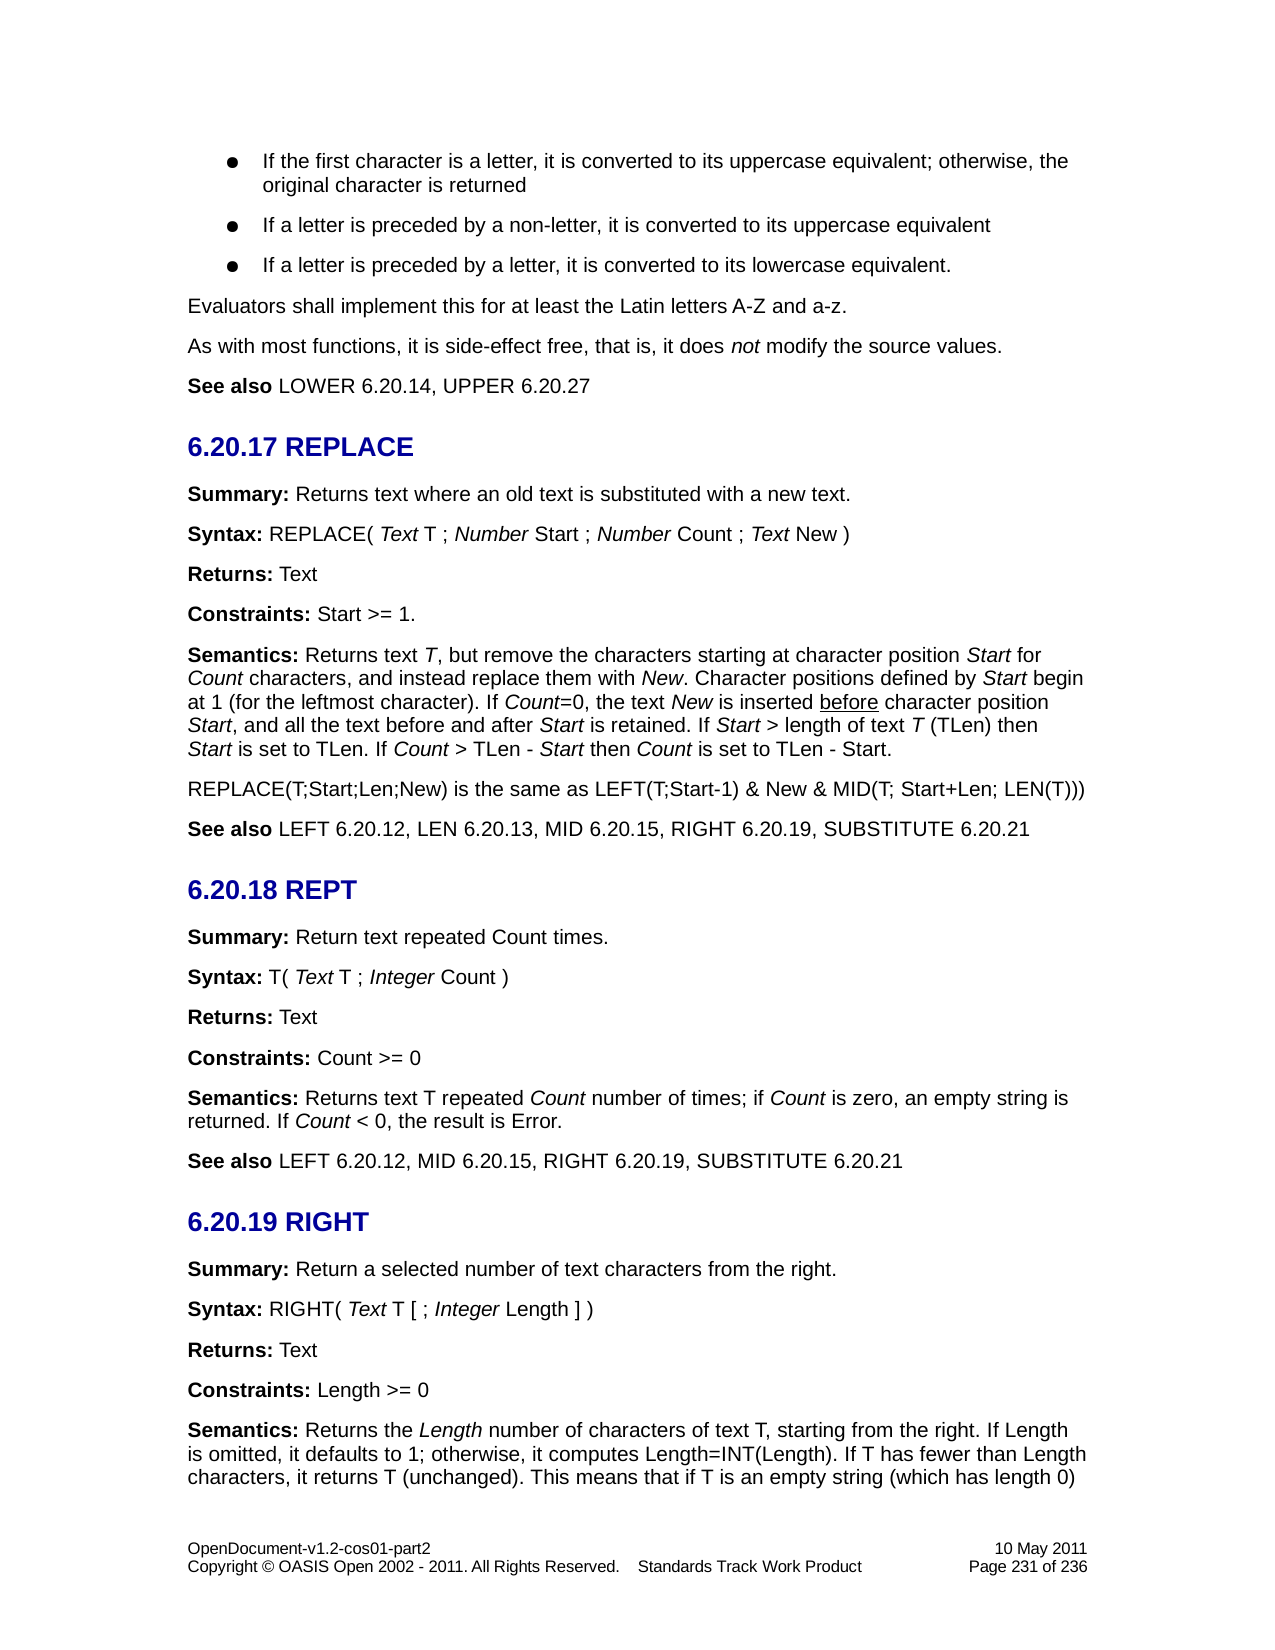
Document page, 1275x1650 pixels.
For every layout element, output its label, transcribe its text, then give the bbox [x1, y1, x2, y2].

text Semantics: Returns text T repeated Count number of times; if Count is zero, an empty string is returned. If Count < 0, the result is Error. [187, 1086, 1088, 1133]
text Constraints: Start >= 1. [187, 603, 1088, 626]
text See also LOWER 6.20.14, UPPER 6.20.27 [187, 374, 1088, 398]
text See also LEFT 6.20.12, MID 6.20.15, RIGHT 6.20.19, SUBSTITUTE 6.20.21 [187, 1150, 1088, 1173]
text Semantics: Returns text T, but remove the characters starting at character position Start for Count characters, and instead replace them with New. Character positions defined by Start begin at 1 (for the leftmost character). If Count=0, the text New is inserted before character position Start, and all the text before and after Start is retained. If Start > length of text T (TLen) then Start is set to TLen. If Count > TLen - Start then Count is set to TLen - Start. [187, 643, 1088, 761]
list If the first character is a letter, it is converted to its uppercase equivalent; otherwise, the original character is returned [225, 150, 1088, 197]
text Syntax: RIGHT( Text T [ ; Integer Length ] ) [187, 1298, 1088, 1321]
text Returns: Text [187, 563, 1088, 586]
text Summary: Returns text where an old text is substituted with a new text. [187, 482, 1088, 506]
text See also LEFT 6.20.12, LEN 6.20.13, MID 6.20.15, RIGHT 6.20.19, SUBSTITUTE 6.20.21 [187, 818, 1088, 841]
text Evaluators shall implement this for at least the Latin letters A-Z and a-z. [187, 294, 1088, 318]
text Returns: Text [187, 1338, 1088, 1362]
text REPLACE(T;Start;Len;New) is the same as LEFT(T;Start-1) & New & MID(T; Start+Len; LEN(T))) [187, 777, 1088, 801]
text Summary: Return text repeated Count times. [187, 925, 1088, 949]
subtitle RIGHT [187, 1207, 1088, 1237]
subtitle REPLACE [187, 431, 1088, 461]
text Syntax: REPLACE( Text T ; Number Start ; Number Count ; Text New ) [187, 522, 1088, 546]
text Constraints: Count >= 0 [187, 1046, 1088, 1069]
list If a letter is preceded by a non-letter, it is converted to its uppercase equivalent [225, 214, 1088, 237]
text Constraints: Length >= 0 [187, 1378, 1088, 1402]
text Summary: Return a selected number of text characters from the right. [187, 1258, 1088, 1281]
subtitle REPT [187, 874, 1088, 904]
text Semantics: Returns the Length number of characters of text T, starting from the right. If Length is omitted, it defaults to 1; otherwise, it computes Length=INT(Length). If T has fewer than Length characters, it returns T (unchanged). This means that if T is an empty string (which has length 0) [187, 1418, 1088, 1489]
text Syntax: T( Text T ; Integer Count ) [187, 966, 1088, 989]
text As with most functions, it is side-effect free, that is, it does not modify the source values. [187, 334, 1088, 358]
list If a letter is preceded by a letter, it is converted to its lowercase equivalent. [225, 254, 1088, 277]
text Returns: Text [187, 1006, 1088, 1029]
